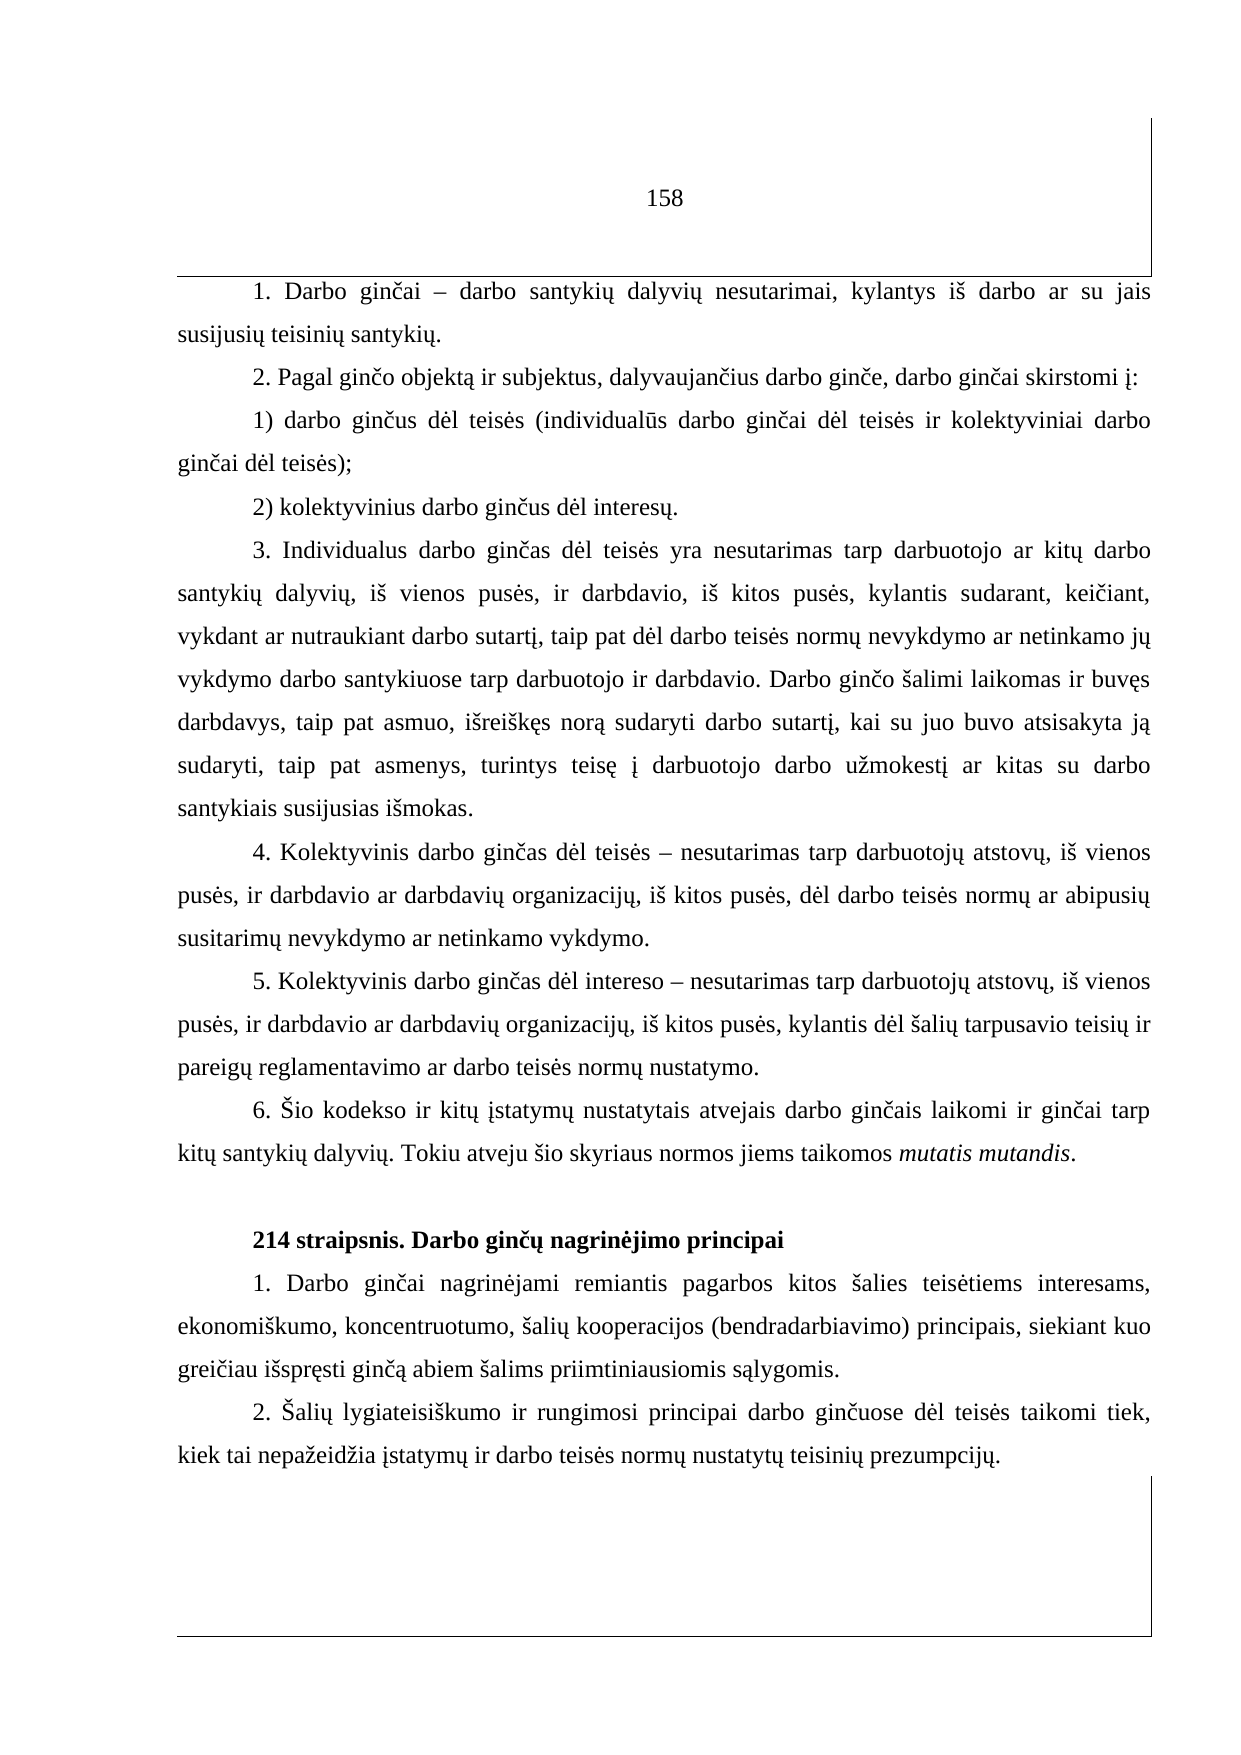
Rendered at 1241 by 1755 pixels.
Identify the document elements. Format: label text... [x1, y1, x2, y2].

text 1. Darbo ginčai nagrinėjami remiantis pagarbos kitos šalies teisėtiems interesams, ekonomiškumo, koncentruotumo, šalių kooperacijos (bendradarbiavimo) principais, siekiant kuo greičiau išspręsti ginčą abiem šalims priimtiniausiomis sąlygomis. [177, 1268, 1152, 1383]
text 3. Individualus darbo ginčas dėl teisės yra nesutarimas tarp darbuotojo ar kitų darbo santykių dalyvių, iš vienos pusės, ir darbdavio, iš kitos pusės, kylantis sudarant, keičiant, vykdant ar nutraukiant darbo sutartį, taip pat dėl darbo teisės normų nevykdymo ar netinkamo jų vykdymo darbo santykiuose tarp darbuotojo ir darbdavio. Darbo ginčo šalimi laikomas ir buvęs darbdavys, taip pat asmuo, išreiškęs norą sudaryti darbo sutartį, kai su juo buvo atsisakyta ją sudaryti, taip pat asmenys, turintys teisę į darbuotojo darbo užmokestį ar kitas su darbo santykiais susijusias išmokas. [177, 535, 1152, 822]
text 2. Pagal ginčo objektą ir subjektus, dalyvaujančius darbo ginče, darbo ginčai skirstomi į: [177, 362, 1152, 391]
subtitle 214 straipsnis. Darbo ginčų nagrinėjimo principai [177, 1225, 1152, 1253]
text 2. Šalių lygiateisiškumo ir rungimosi principai darbo ginčuose dėl teisės taikomi tiek, kiek tai nepažeidžia įstatymų ir darbo teisės normų nustatytų teisinių prezumpcijų. [177, 1397, 1152, 1469]
text 1) darbo ginčus dėl teisės (individualūs darbo ginčai dėl teisės ir kolektyviniai darbo ginčai dėl teisės); [177, 405, 1152, 477]
text 4. Kolektyvinis darbo ginčas dėl teisės – nesutarimas tarp darbuotojų atstovų, iš vienos pusės, ir darbdavio ar darbdavių organizacijų, iš kitos pusės, dėl darbo teisės normų ar abipusių susitarimų nevykdymo ar netinkamo vykdymo. [177, 837, 1152, 952]
text 2) kolektyvinius darbo ginčus dėl interesų. [177, 492, 1152, 520]
text 1. Darbo ginčai – darbo santykių dalyvių nesutarimai, kylantys iš darbo ar su jais susijusių teisinių santykių. [177, 276, 1152, 348]
text 5. Kolektyvinis darbo ginčas dėl intereso – nesutarimas tarp darbuotojų atstovų, iš vienos pusės, ir darbdavio ar darbdavių organizacijų, iš kitos pusės, kylantis dėl šalių tarpusavio teisių ir pareigų reglamentavimo ar darbo teisės normų nustatymo. [177, 966, 1152, 1081]
text 6. Šio kodekso ir kitų įstatymų nustatytais atvejais darbo ginčais laikomi ir ginčai tarp kitų santykių dalyvių. Tokiu atveju šio skyriaus normos jiems taikomos mutatis mutandis. [177, 1095, 1152, 1167]
